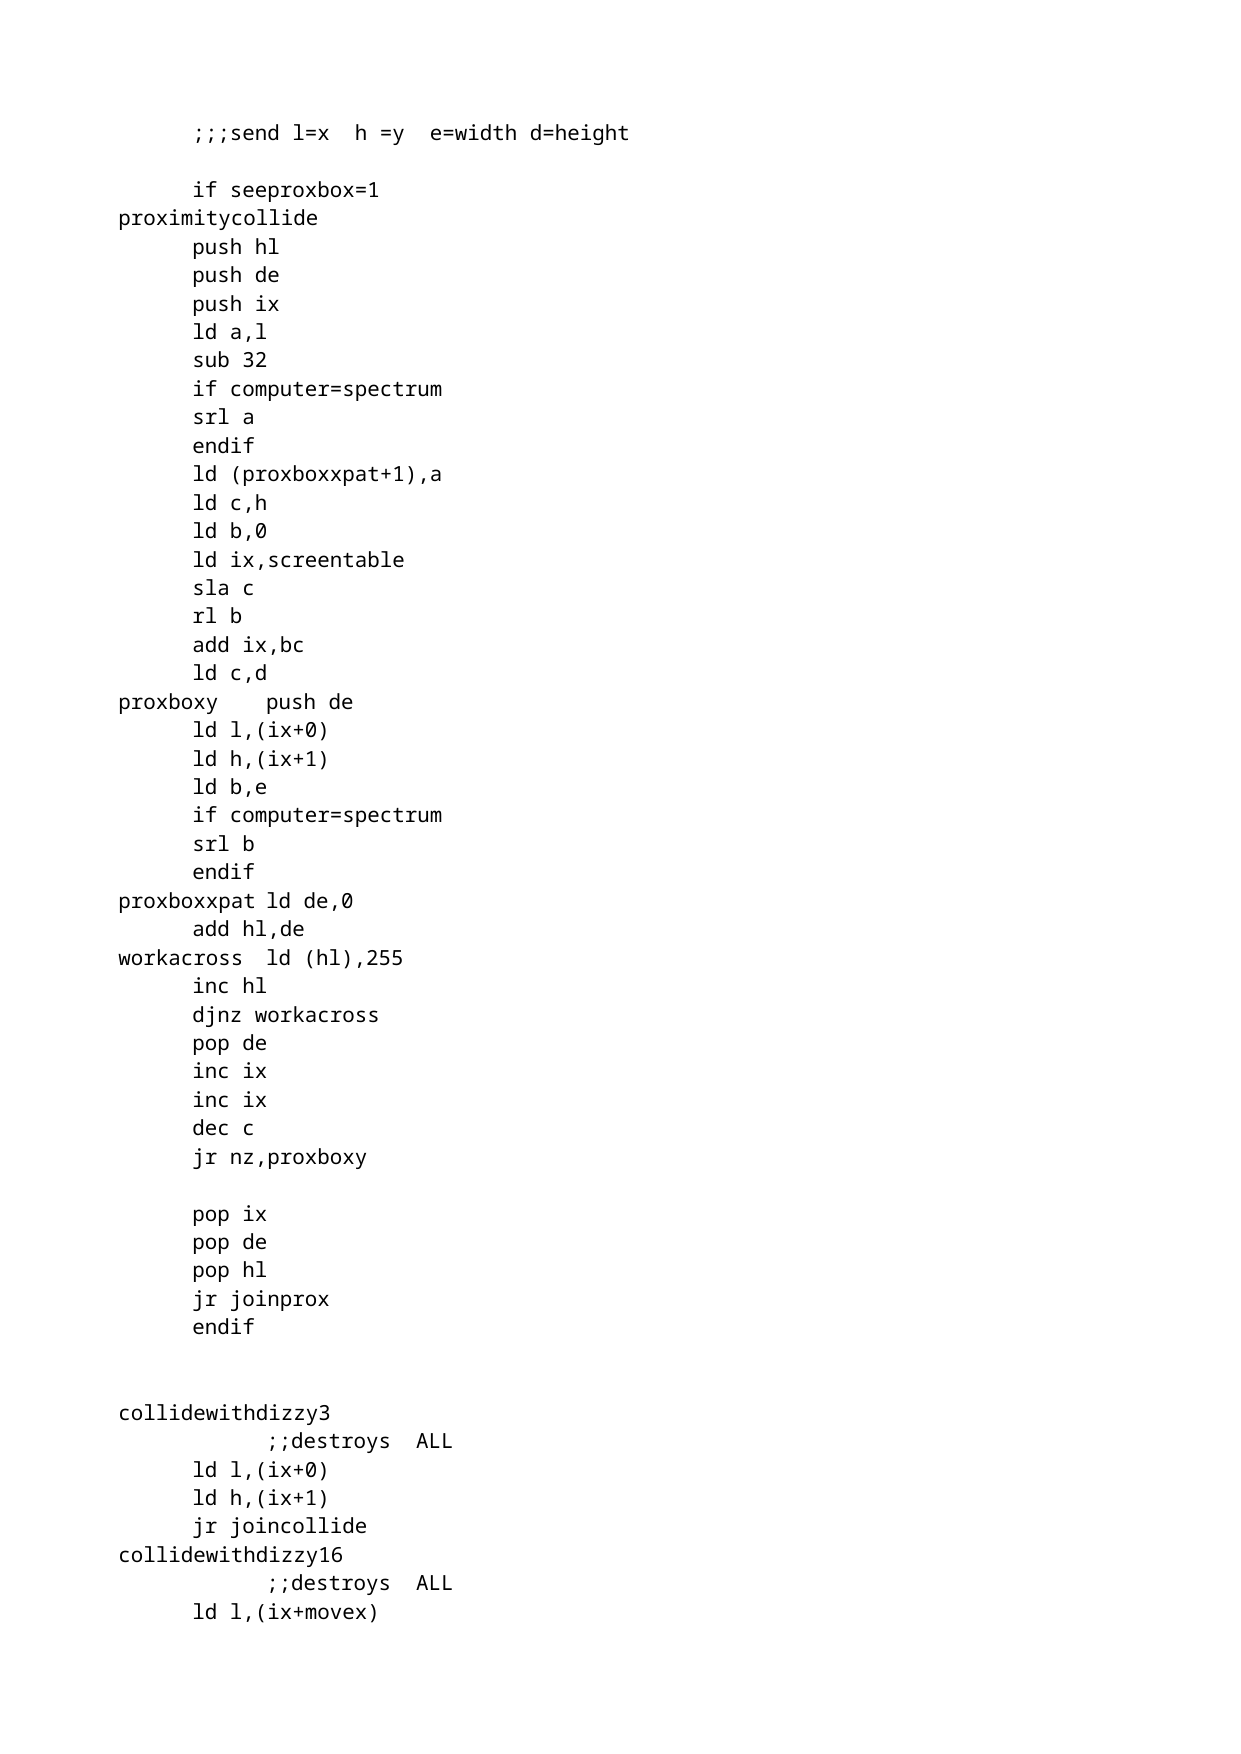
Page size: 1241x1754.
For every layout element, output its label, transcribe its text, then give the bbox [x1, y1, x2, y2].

text if computer=spectrum [118, 374, 1122, 402]
text ld b,0 [118, 516, 1122, 545]
text if seeproxbox=1 [118, 175, 1122, 203]
text pop de [118, 1227, 1122, 1256]
text collidewithdizzy16 [118, 1540, 1122, 1568]
text proxboxy push de [118, 687, 1122, 715]
text ;;destroys ALL [118, 1568, 1122, 1597]
text ld b,e [118, 772, 1122, 801]
text srl a [118, 402, 1122, 431]
text ld (proxboxxpat+1),a [118, 459, 1122, 488]
text pop ix [118, 1199, 1122, 1227]
text ld a,l [118, 317, 1122, 346]
text if computer=spectrum [118, 801, 1122, 829]
text ld h,(ix+1) [118, 744, 1122, 772]
text collidewithdizzy3 [118, 1398, 1122, 1426]
text ld h,(ix+1) [118, 1483, 1122, 1512]
text endif [118, 857, 1122, 886]
text pop hl [118, 1256, 1122, 1284]
text ld c,d [118, 658, 1122, 687]
text proximitycollide [118, 203, 1122, 232]
text ;;destroys ALL [118, 1426, 1122, 1455]
text push de [118, 260, 1122, 289]
text inc ix [118, 1057, 1122, 1085]
text rl b [118, 602, 1122, 630]
text inc hl [118, 971, 1122, 1000]
text srl b [118, 829, 1122, 857]
text add hl,de [118, 914, 1122, 943]
text pop de [118, 1028, 1122, 1057]
text push hl [118, 232, 1122, 260]
text jr nz,proxboxy [118, 1142, 1122, 1170]
text add ix,bc [118, 630, 1122, 658]
text proxboxxpat ld de,0 [118, 886, 1122, 914]
text push ix [118, 289, 1122, 317]
text endif [118, 1312, 1122, 1341]
text workacross ld (hl),255 [118, 943, 1122, 971]
text sla c [118, 573, 1122, 602]
text inc ix [118, 1085, 1122, 1113]
text ;;;send l=x h =y e=width d=height [118, 118, 1122, 147]
text endif [118, 431, 1122, 459]
text ld ix,screentable [118, 545, 1122, 573]
text ld l,(ix+0) [118, 715, 1122, 744]
text ld c,h [118, 488, 1122, 516]
text sub 32 [118, 346, 1122, 374]
text ld l,(ix+0) [118, 1455, 1122, 1483]
text dec c [118, 1113, 1122, 1142]
text djnz workacross [118, 1000, 1122, 1028]
text ld l,(ix+movex) [118, 1597, 1122, 1625]
text jr joincollide [118, 1512, 1122, 1540]
text jr joinprox [118, 1284, 1122, 1312]
